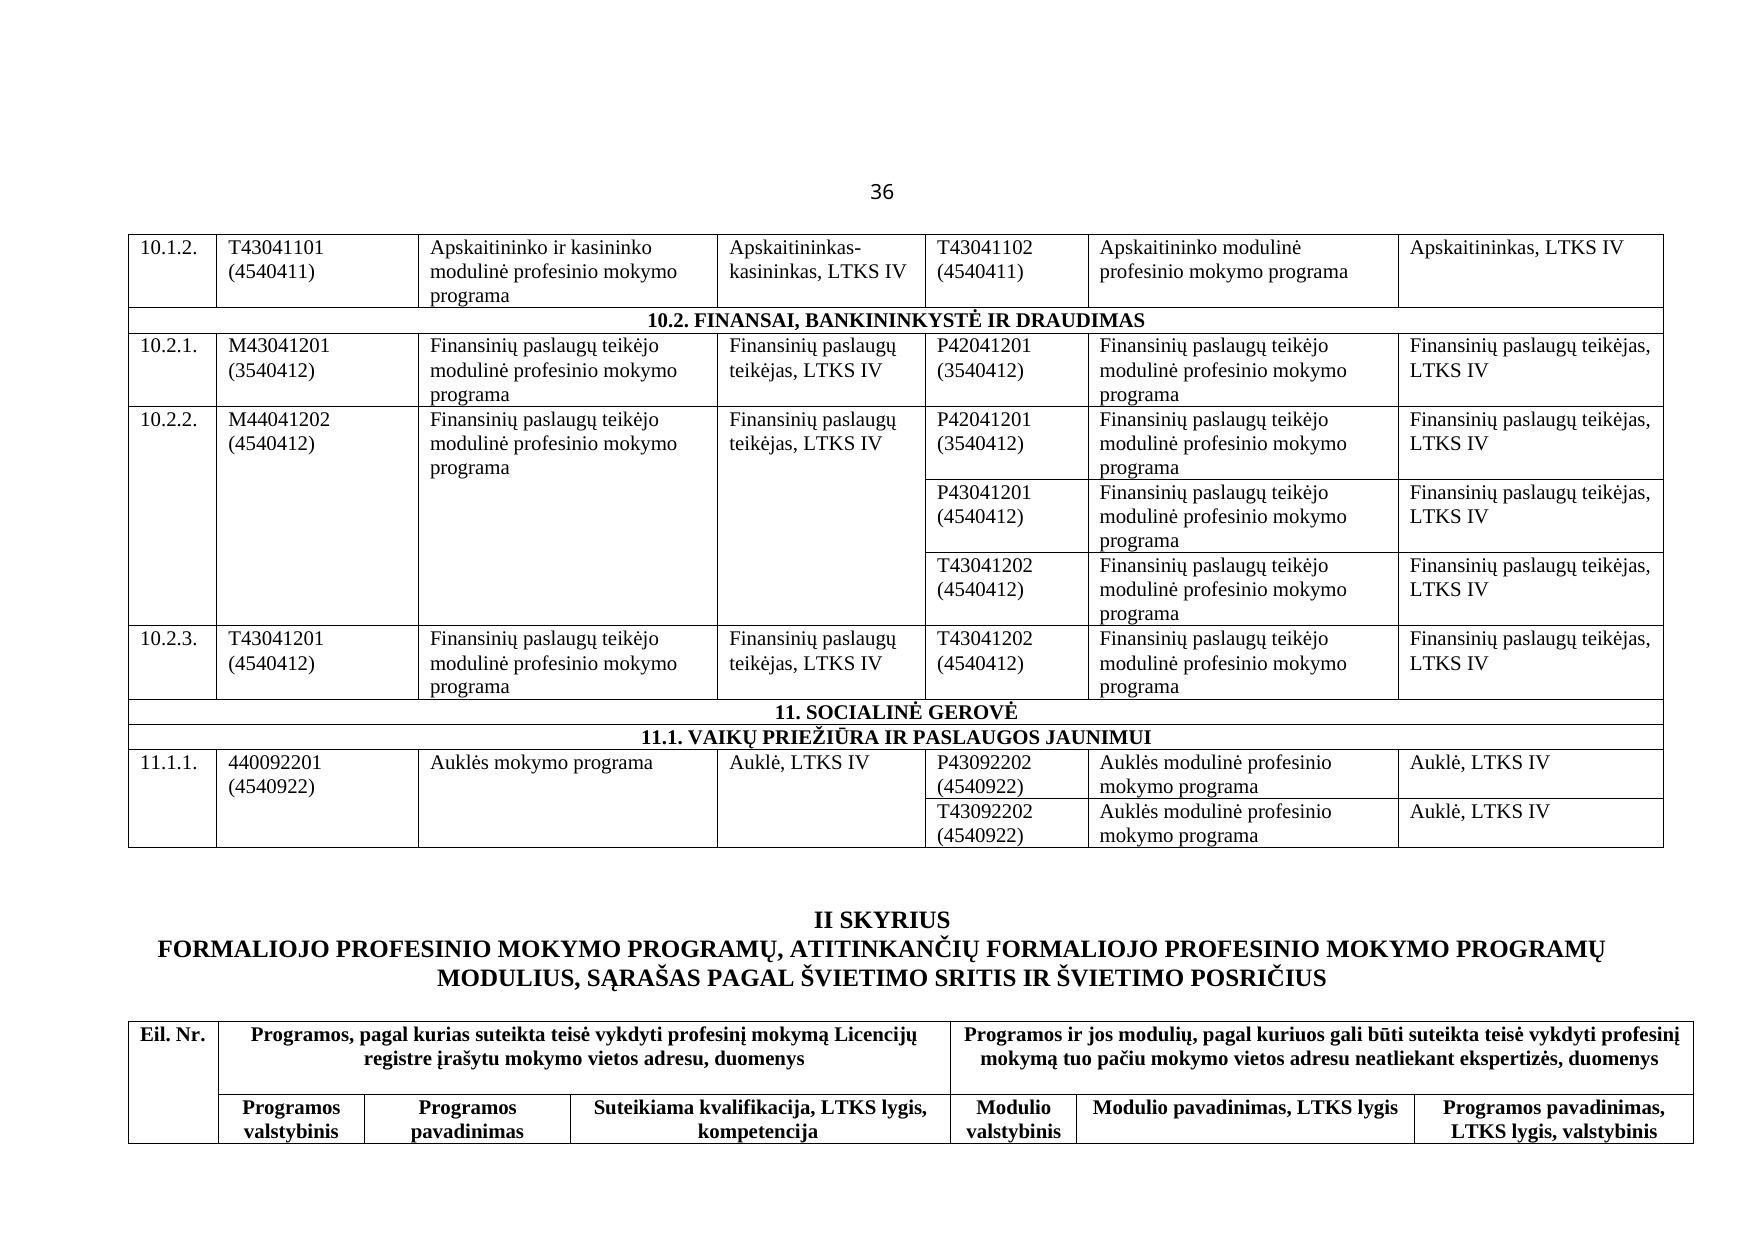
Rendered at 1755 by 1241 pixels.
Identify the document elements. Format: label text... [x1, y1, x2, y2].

table_cell Apskaitininko modulinė profesinio mokymo programa [1089, 235, 1398, 307]
table_cell 440092201 (4540922) [217, 750, 418, 847]
table_cell T43041101 (4540411) [217, 235, 418, 307]
table_cell Finansinių paslaugų teikėjo modulinė profesinio mokymo programa [1089, 334, 1398, 406]
table_cell T43041202 (4540412) [926, 553, 1088, 625]
table_cell Finansinių paslaugų teikėjo modulinė profesinio mokymo programa [1089, 407, 1398, 479]
table_cell Finansinių paslaugų teikėjo modulinė profesinio mokymo programa [419, 334, 717, 406]
table_cell Programos pavadinimas, LTKS lygis, valstybinis [1415, 1095, 1693, 1143]
table_cell Apskaitininko ir kasininko modulinė profesinio mokymo programa [419, 235, 717, 307]
table_cell Auklė, LTKS IV [718, 750, 925, 847]
table_cell Apskaitininkas, LTKS IV [1399, 235, 1663, 307]
table_cell Finansinių paslaugų teikėjas, LTKS IV [1399, 480, 1663, 552]
table_cell Suteikiama kvalifikacija, LTKS lygis, kompetencija [571, 1095, 950, 1143]
table_cell Auklės modulinė profesinio mokymo programa [1089, 750, 1398, 798]
table_cell Finansinių paslaugų teikėjo modulinė profesinio mokymo programa [1089, 553, 1398, 625]
table_cell 10.2.1. [129, 334, 216, 406]
table_cell Auklė, LTKS IV [1399, 799, 1663, 847]
table_cell T43041201 (4540412) [217, 626, 418, 698]
table_cell Finansinių paslaugų teikėjas, LTKS IV [1399, 407, 1663, 479]
table_cell M44041202 (4540412) [217, 407, 418, 625]
table_cell Auklės modulinė profesinio mokymo programa [1089, 799, 1398, 847]
table_cell Programos pavadinimas [365, 1095, 570, 1143]
table_cell Finansinių paslaugų teikėjas, LTKS IV [1399, 626, 1663, 698]
table_header Eil. Nr. [129, 1022, 218, 1143]
table_cell 11.1.1. [129, 750, 216, 847]
table_cell Apskaitininkas-kasininkas, LTKS IV [718, 235, 925, 307]
table_cell M43041201 (3540412) [217, 334, 418, 406]
table_cell 11.1. VAIKŲ PRIEŽIŪRA IR PASLAUGOS JAUNIMUI [129, 725, 1663, 749]
table_cell P43092202 (4540922) [926, 750, 1088, 798]
table_cell Finansinių paslaugų teikėjo modulinė profesinio mokymo programa [1089, 480, 1398, 552]
table_cell Finansinių paslaugų teikėjas, LTKS IV [1399, 553, 1663, 625]
table_cell Finansinių paslaugų teikėjas, LTKS IV [718, 626, 925, 698]
table_cell P42041201 (3540412) [926, 407, 1088, 479]
table_cell T43041202 (4540412) [926, 626, 1088, 698]
table_cell Finansinių paslaugų teikėjas, LTKS IV [1399, 334, 1663, 406]
table_cell Finansinių paslaugų teikėjas, LTKS IV [718, 334, 925, 406]
table_cell Modulio pavadinimas, LTKS lygis [1077, 1095, 1414, 1143]
text II SKYRIUS [129, 906, 1635, 934]
table_cell Modulio valstybinis [951, 1095, 1076, 1143]
table_cell 10.2.3. [129, 626, 216, 698]
table_cell P43041201 (4540412) [926, 480, 1088, 552]
table_cell Finansinių paslaugų teikėjas, LTKS IV [718, 407, 925, 625]
table_cell Finansinių paslaugų teikėjo modulinė profesinio mokymo programa [419, 407, 717, 625]
table_cell 10.1.2. [129, 235, 216, 307]
table_cell 10.2. FINANSAI, BANKININKYSTĖ IR DRAUDIMAS [129, 308, 1663, 332]
table_header Programos, pagal kurias suteikta teisė vykdyti profesinį mokymą Licencijų registre įrašytu mokymo vietos adresu, duomenys [219, 1022, 950, 1094]
table_cell P42041201 (3540412) [926, 334, 1088, 406]
table_cell 10.2.2. [129, 407, 216, 625]
text FORMALIOJO PROFESINIO MOKYMO PROGRAMŲ, ATITINKANČIŲ FORMALIOJO PROFESINIO MOKYMO PROGRAMŲ MODULIUS, SĄRAŠAS PAGAL ŠVIETIMO SRITIS IR ŠVIETIMO POSRIČIUS [129, 934, 1635, 992]
table_cell T43092202 (4540922) [926, 799, 1088, 847]
table_cell 11. SOCIALINĖ GEROVĖ [129, 700, 1663, 724]
table_header Programos ir jos modulių, pagal kuriuos gali būti suteikta teisė vykdyti profesinį mokymą tuo pačiu mokymo vietos adresu neatliekant ekspertizės, duomenys [951, 1022, 1693, 1094]
table_cell Finansinių paslaugų teikėjo modulinė profesinio mokymo programa [1089, 626, 1398, 698]
table_cell Auklės mokymo programa [419, 750, 717, 847]
table_cell T43041102 (4540411) [926, 235, 1088, 307]
table_cell Programos valstybinis [219, 1095, 364, 1143]
table_cell Finansinių paslaugų teikėjo modulinė profesinio mokymo programa [419, 626, 717, 698]
table_cell Auklė, LTKS IV [1399, 750, 1663, 798]
